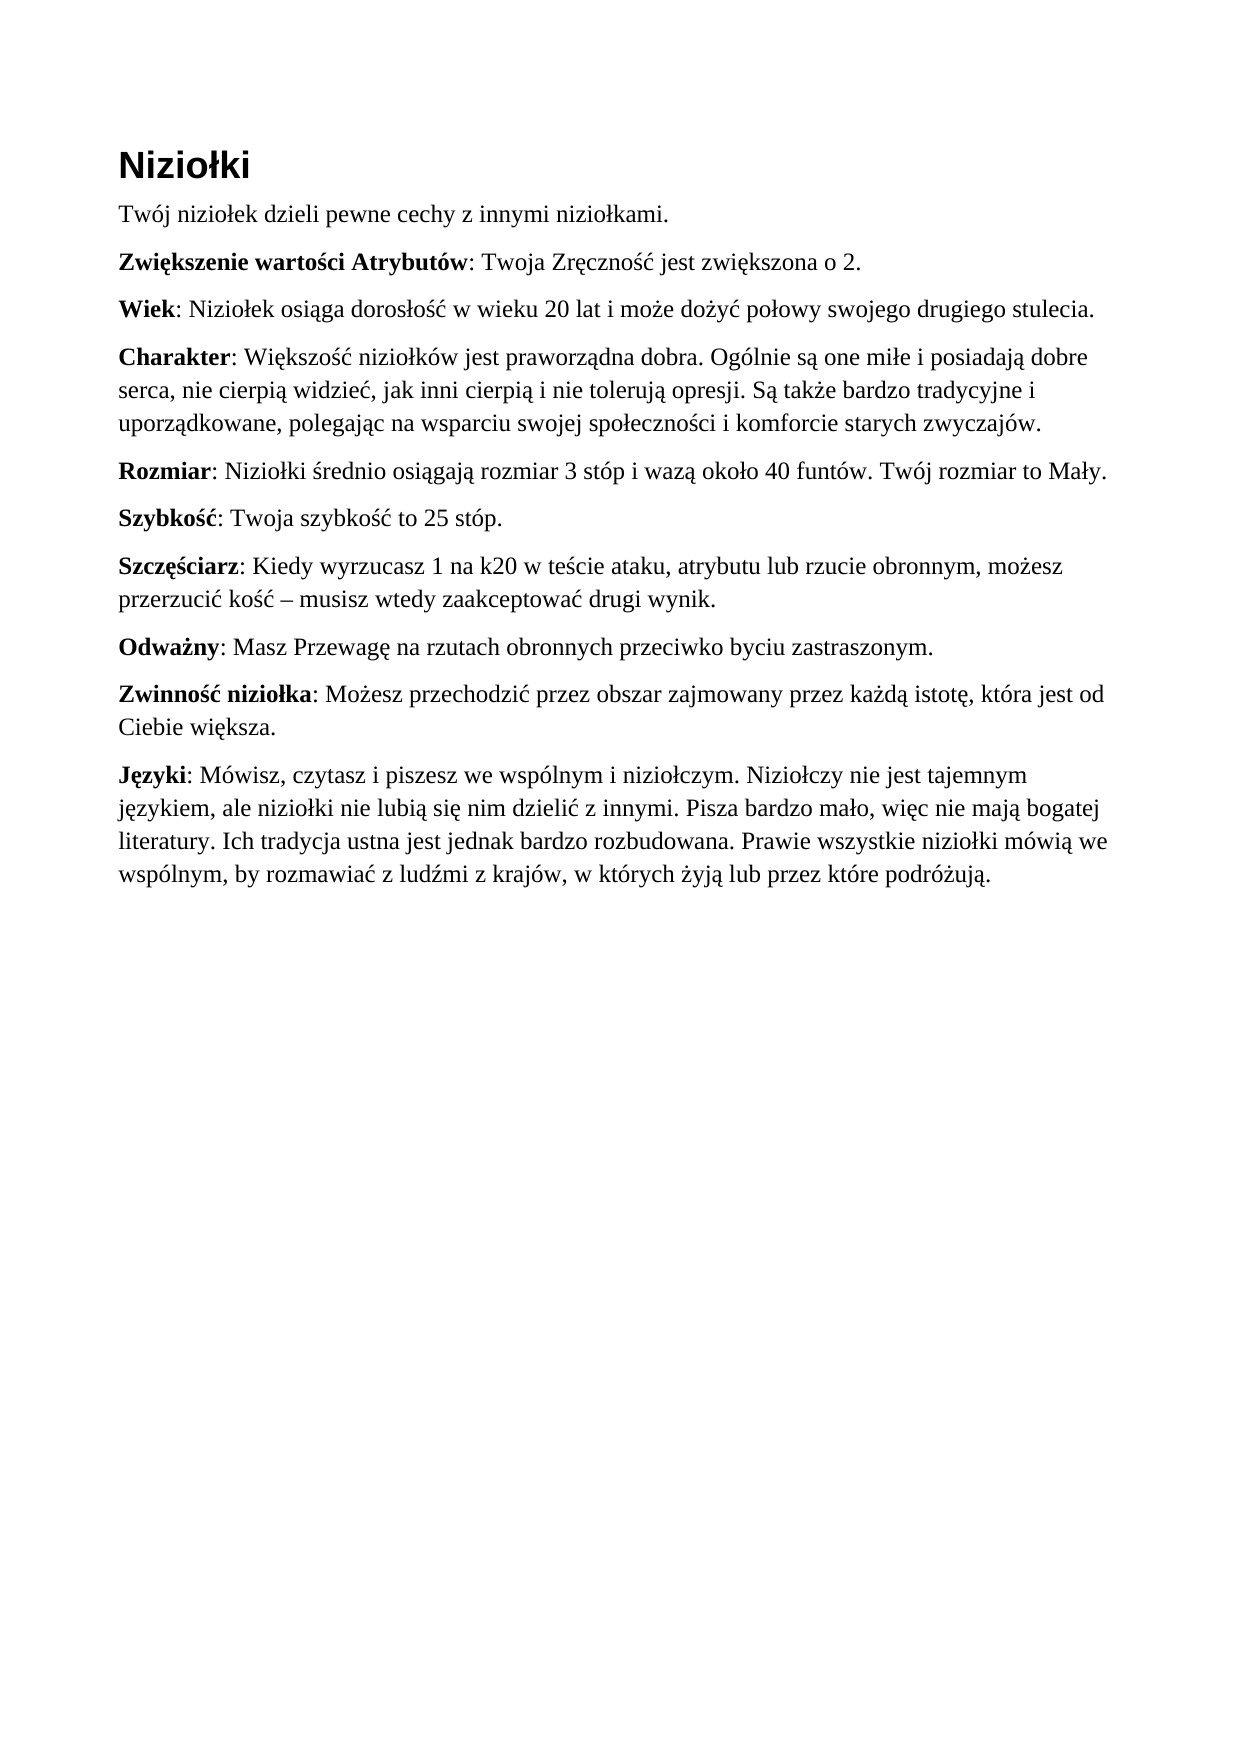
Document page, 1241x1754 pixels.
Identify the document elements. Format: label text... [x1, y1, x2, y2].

text Charakter: Większość niziołków jest praworządna dobra. Ogólnie są one miłe i posiadają dobre serca, nie cierpią widzieć, jak inni cierpią i nie tolerują opresji. Są także bardzo tradycyjne i uporządkowane, polegając na wsparciu swojej społeczności i komforcie starych zwyczajów. [118, 342, 1122, 437]
text Wiek: Niziołek osiąga dorosłość w wieku 20 lat i może dożyć połowy swojego drugiego stulecia. [118, 294, 1122, 323]
text Rozmiar: Niziołki średnio osiągają rozmiar 3 stóp i wazą około 40 funtów. Twój rozmiar to Mały. [118, 456, 1122, 484]
text Zwiększenie wartości Atrybutów: Twoja Zręczność jest zwiększona o 2. [118, 247, 1122, 276]
text Odważny: Masz Przewagę na rzutach obronnych przeciwko byciu zastraszonym. [118, 632, 1122, 660]
subtitle Niziołki [118, 143, 1122, 187]
text Szczęściarz: Kiedy wyrzucasz 1 na k20 w teście ataku, atrybutu lub rzucie obronnym, możesz przerzucić kość – musisz wtedy zaakceptować drugi wynik. [118, 551, 1122, 613]
text Języki: Mówisz, czytasz i piszesz we wspólnym i niziołczym. Niziołczy nie jest tajemnym językiem, ale niziołki nie lubią się nim dzielić z innymi. Pisza bardzo mało, więc nie mają bogatej literatury. Ich tradycja ustna jest jednak bardzo rozbudowana. Prawie wszystkie niziołki mówią we wspólnym, by rozmawiać z ludźmi z krajów, w których żyją lub przez które podróżują. [118, 760, 1122, 888]
text Zwinność niziołka: Możesz przechodzić przez obszar zajmowany przez każdą istotę, która jest od Ciebie większa. [118, 679, 1122, 741]
text Szybkość: Twoja szybkość to 25 stóp. [118, 503, 1122, 532]
text Twój niziołek dzieli pewne cechy z innymi niziołkami. [118, 199, 1122, 228]
